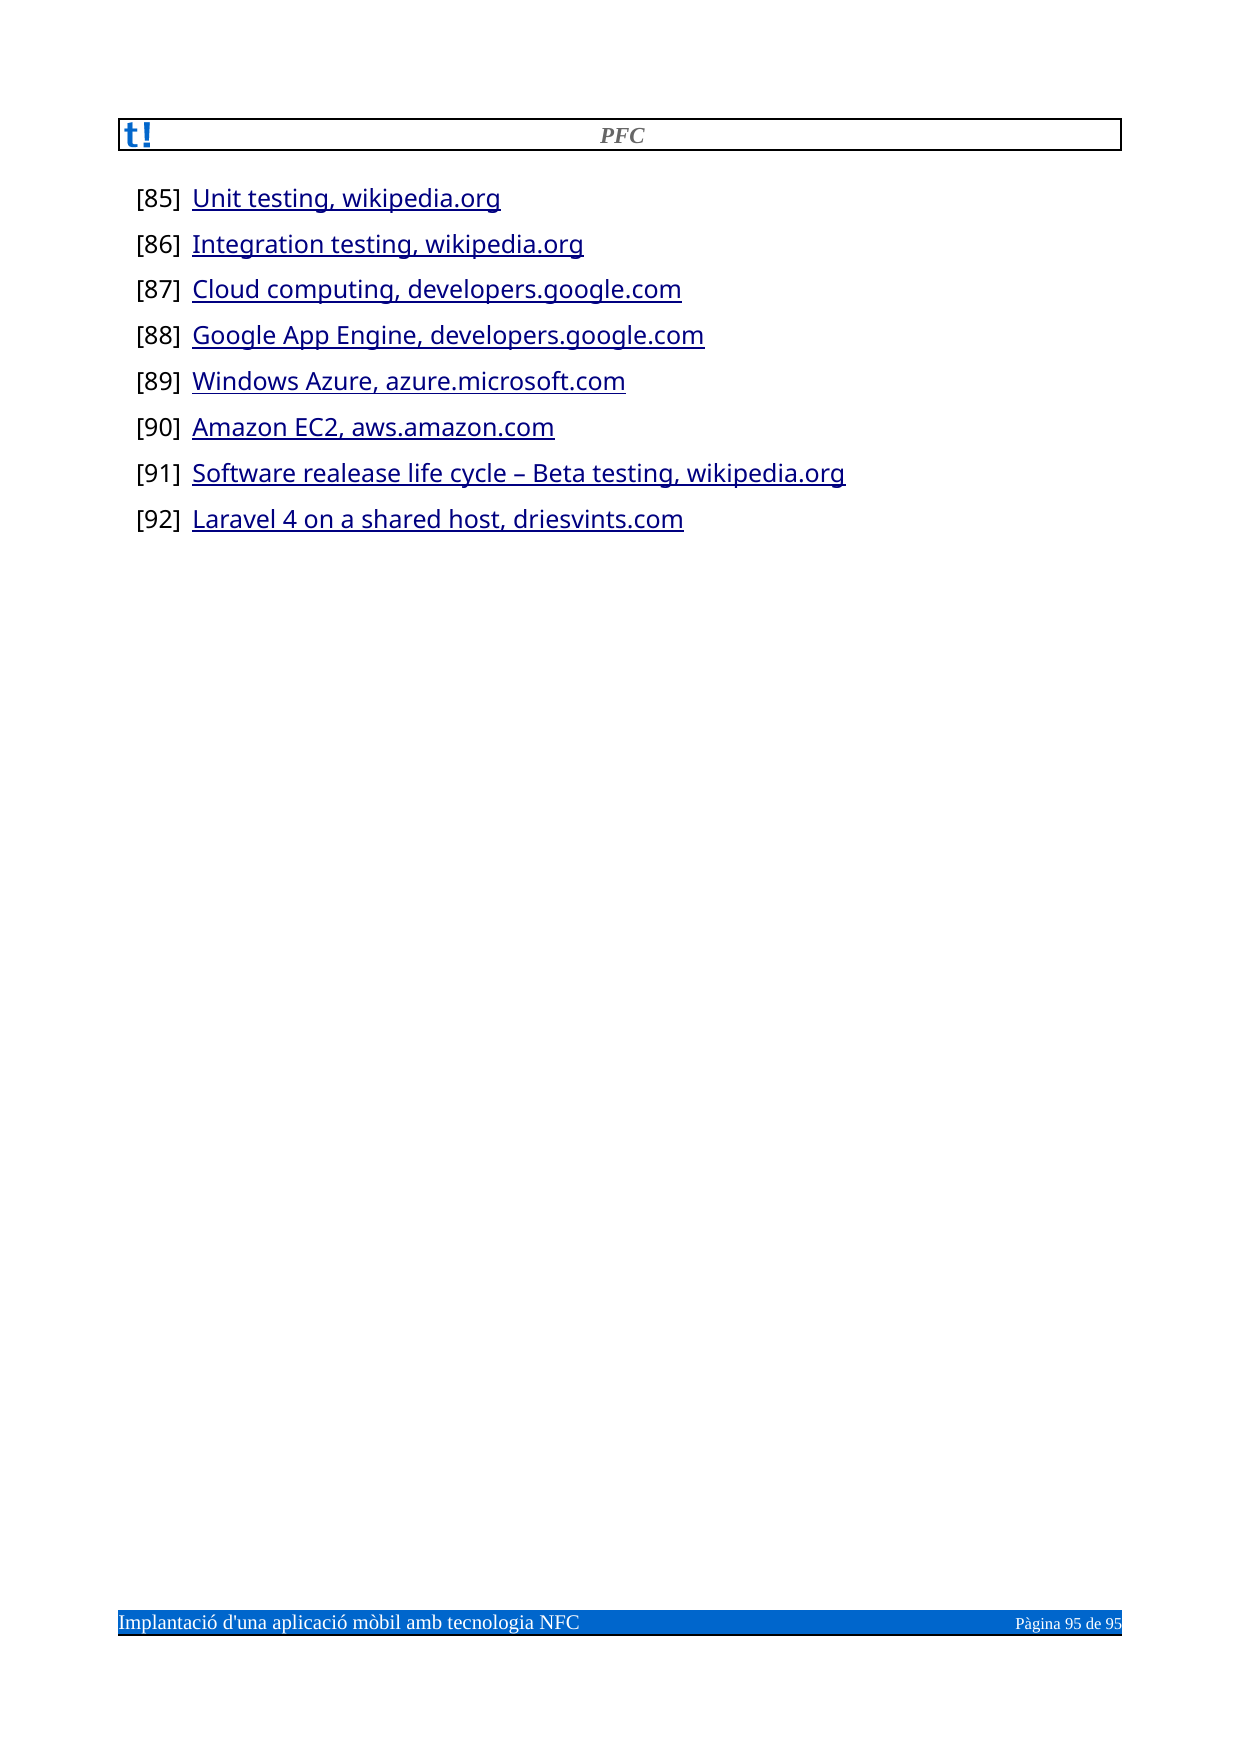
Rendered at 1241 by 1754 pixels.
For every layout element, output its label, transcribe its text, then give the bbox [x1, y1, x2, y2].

text [91] Software realease life cycle – Beta testing, wikipedia.org [118, 456, 1122, 489]
text [85] Unit testing, wikipedia.org [118, 181, 1122, 214]
picture [123, 121, 151, 148]
text [92] Laravel 4 on a shared host, driesvints.com [118, 501, 1122, 535]
text [90] Amazon EC2, aws.amazon.com [118, 410, 1122, 444]
text [88] Google App Engine, developers.google.com [118, 318, 1122, 352]
text [87] Cloud computing, developers.google.com [118, 272, 1122, 306]
text [86] Integration testing, wikipedia.org [118, 226, 1122, 260]
text [89] Windows Azure, azure.microsoft.com [118, 364, 1122, 398]
